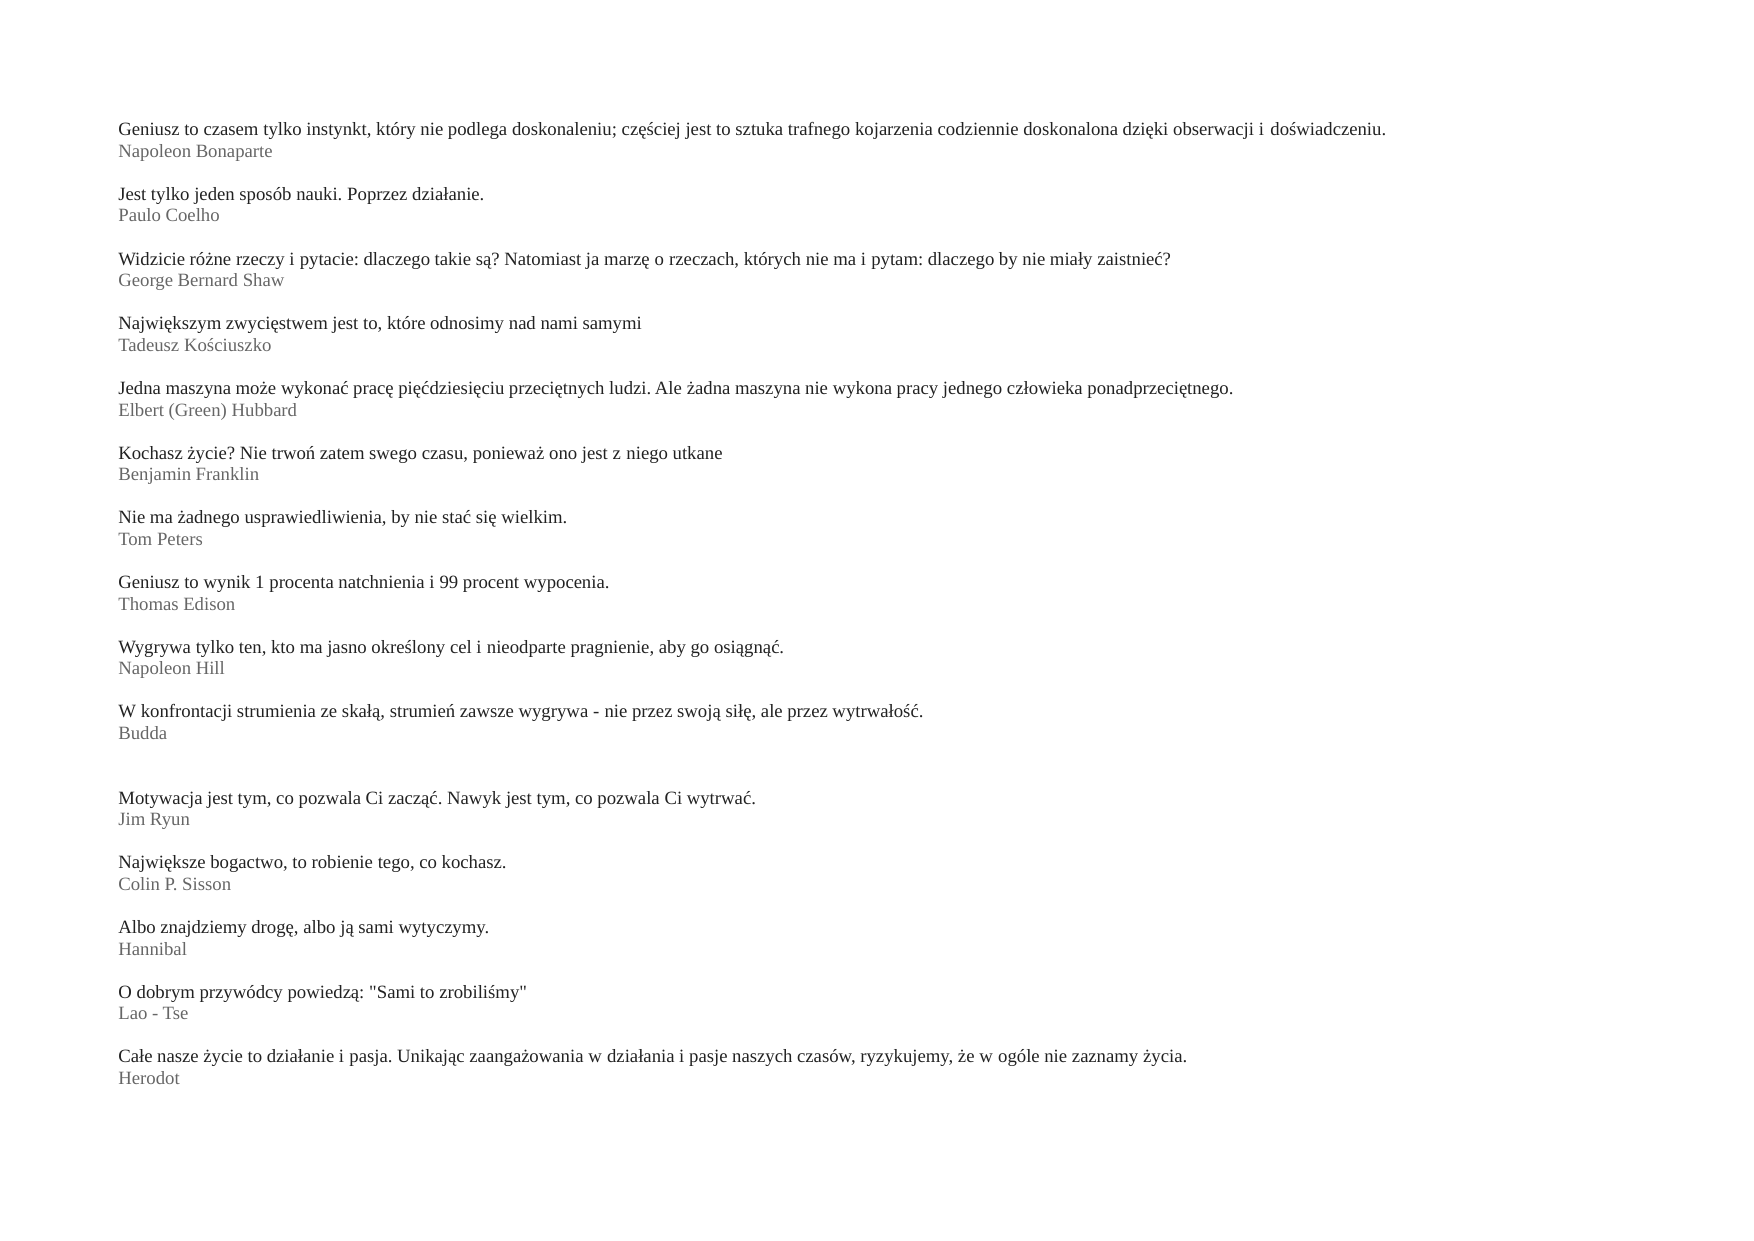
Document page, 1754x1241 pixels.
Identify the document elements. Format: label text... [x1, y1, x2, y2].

text Nie ma żadnego usprawiedliwienia, by nie stać się wielkim. [118, 506, 1636, 528]
text Lao - Tse [118, 1002, 1636, 1024]
text Jest tylko jeden sposób nauki. Poprzez działanie. [118, 183, 1636, 204]
text Całe nasze życie to działanie i pasja. Unikając zaangażowania w działania i pasje naszych czasów, ryzykujemy, że w ogóle nie zaznamy życia. [118, 1045, 1636, 1067]
text Paulo Coelho [118, 204, 1636, 226]
text Największe bogactwo, to robienie tego, co kochasz. [118, 851, 1636, 873]
text Widzicie różne rzeczy i pytacie: dlaczego takie są? Natomiast ja marzę o rzeczach, których nie ma i pytam: dlaczego by nie miały zaistnieć? [118, 247, 1636, 269]
text Benjamin Franklin [118, 463, 1636, 485]
text Colin P. Sisson [118, 873, 1636, 894]
text Herodot [118, 1067, 1636, 1088]
text Jim Ryun [118, 808, 1636, 830]
text Motywacja jest tym, co pozwala Ci zacząć. Nawyk jest tym, co pozwala Ci wytrwać. [118, 787, 1636, 808]
text Największym zwycięstwem jest to, które odnosimy nad nami samymi [118, 312, 1636, 334]
text Albo znajdziemy drogę, albo ją sami wytyczymy. [118, 916, 1636, 937]
text Tadeusz Kościuszko [118, 334, 1636, 355]
text Geniusz to czasem tylko instynkt, który nie podlega doskonaleniu; częściej jest to sztuka trafnego kojarzenia codziennie doskonalona dzięki obserwacji i doświadczeniu. [118, 118, 1636, 140]
text Kochasz życie? Nie trwoń zatem swego czasu, ponieważ ono jest z niego utkane [118, 442, 1636, 463]
text Thomas Edison [118, 592, 1636, 614]
text W konfrontacji strumienia ze skałą, strumień zawsze wygrywa - nie przez swoją siłę, ale przez wytrwałość. [118, 700, 1636, 722]
text Jedna maszyna może wykonać pracę pięćdziesięciu przeciętnych ludzi. Ale żadna maszyna nie wykona pracy jednego człowieka ponadprzeciętnego. [118, 377, 1636, 398]
text Geniusz to wynik 1 procenta natchnienia i 99 procent wypocenia. [118, 571, 1636, 592]
text Wygrywa tylko ten, kto ma jasno określony cel i nieodparte pragnienie, aby go osiągnąć. [118, 636, 1636, 657]
text George Bernard Shaw [118, 269, 1636, 291]
text Napoleon Hill [118, 657, 1636, 679]
text Tom Peters [118, 528, 1636, 549]
text Napoleon Bonaparte [118, 140, 1636, 161]
text Elbert (Green) Hubbard [118, 398, 1636, 420]
text Budda [118, 722, 1636, 743]
text O dobrym przywódcy powiedzą: "Sami to zrobiliśmy" [118, 981, 1636, 1002]
text Hannibal [118, 937, 1636, 959]
